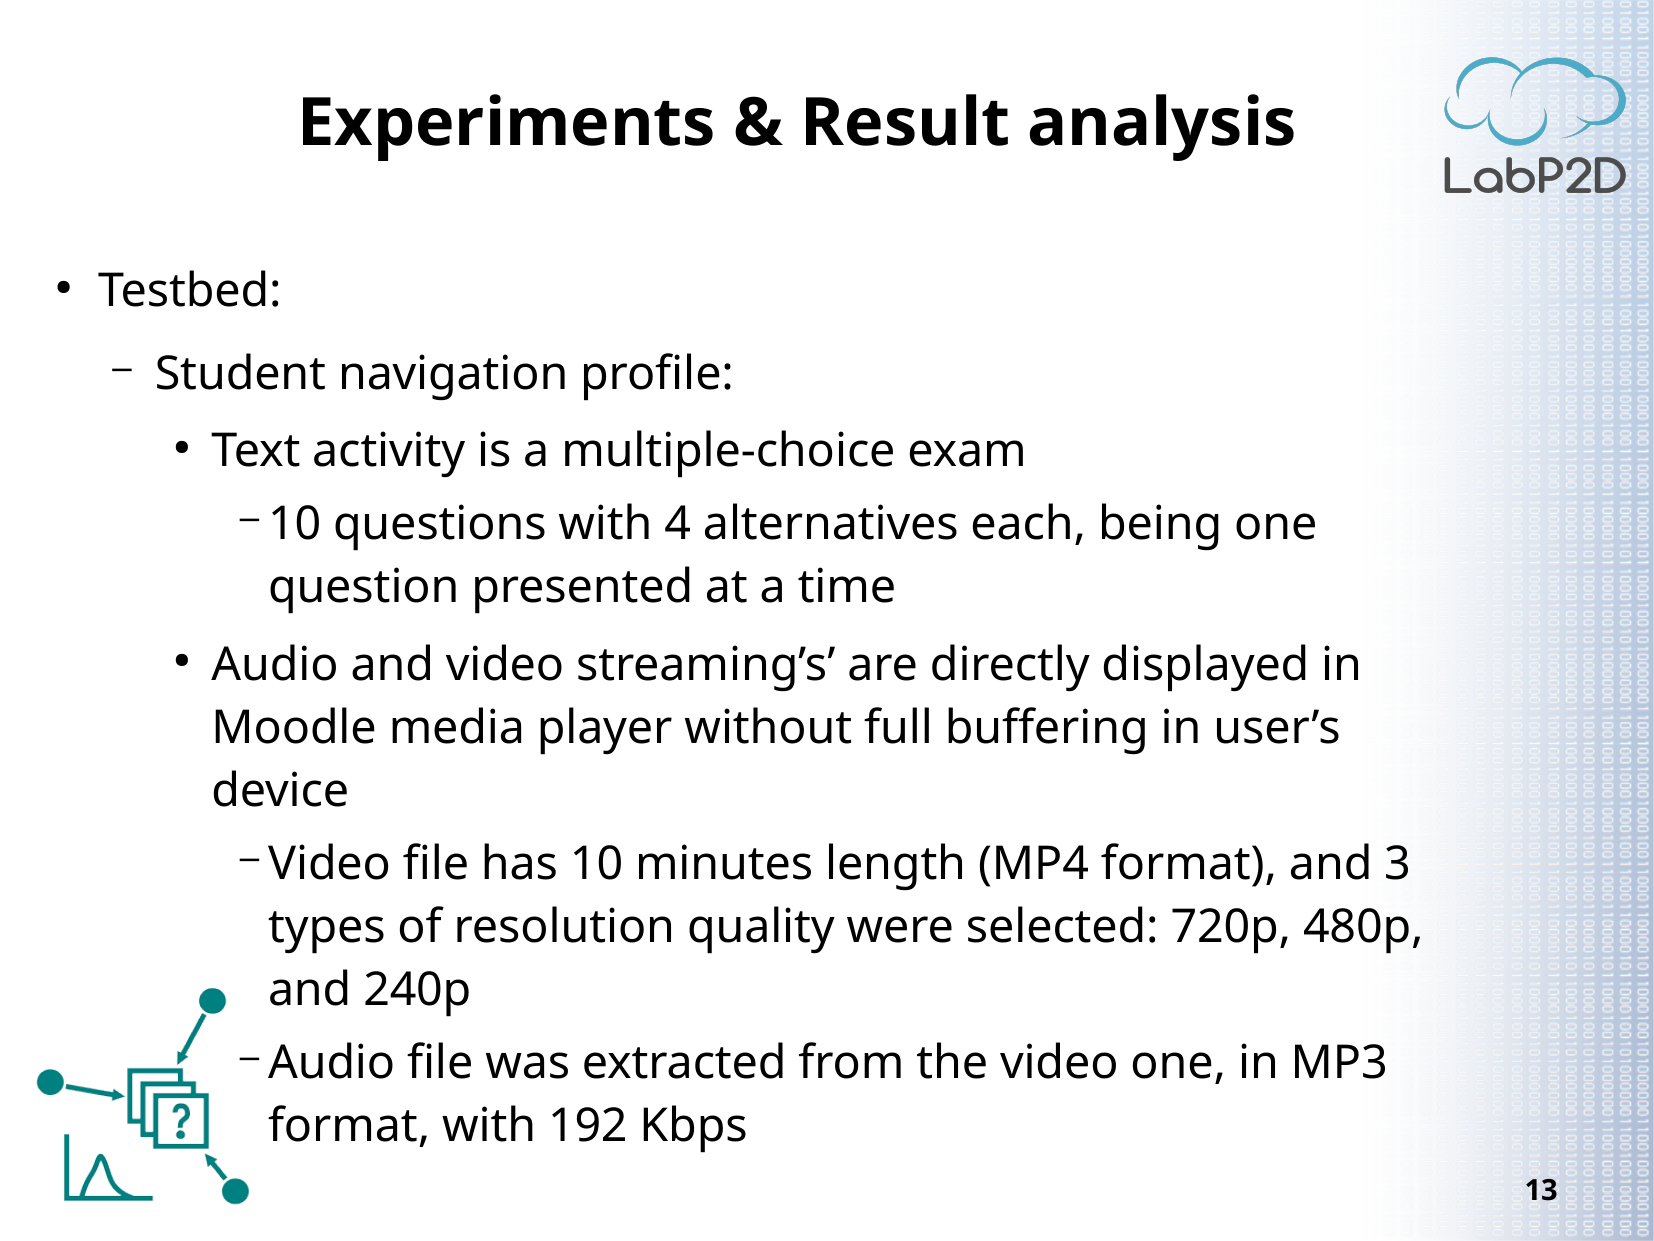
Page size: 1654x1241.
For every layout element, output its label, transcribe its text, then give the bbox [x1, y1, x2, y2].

picture [23, 980, 272, 1229]
list Testbed: Student navigation profile: Text activity is a multiple-choice exam 10 questions with 4 alternatives each, being one question presented at a time Audio and video streaming’s’ are directly displayed in Moodle media player without full buffering in user’s device Video file has 10 minutes length (MP4 format), and 3 types of resolution quality were selected: 720p, 480p, and 240p Audio file was extracted from the video one, in MP3 format, with 192 Kbps [41, 254, 1441, 1158]
title Experiments & Result analysis [112, 66, 1483, 174]
picture [1360, 1, 1654, 1240]
